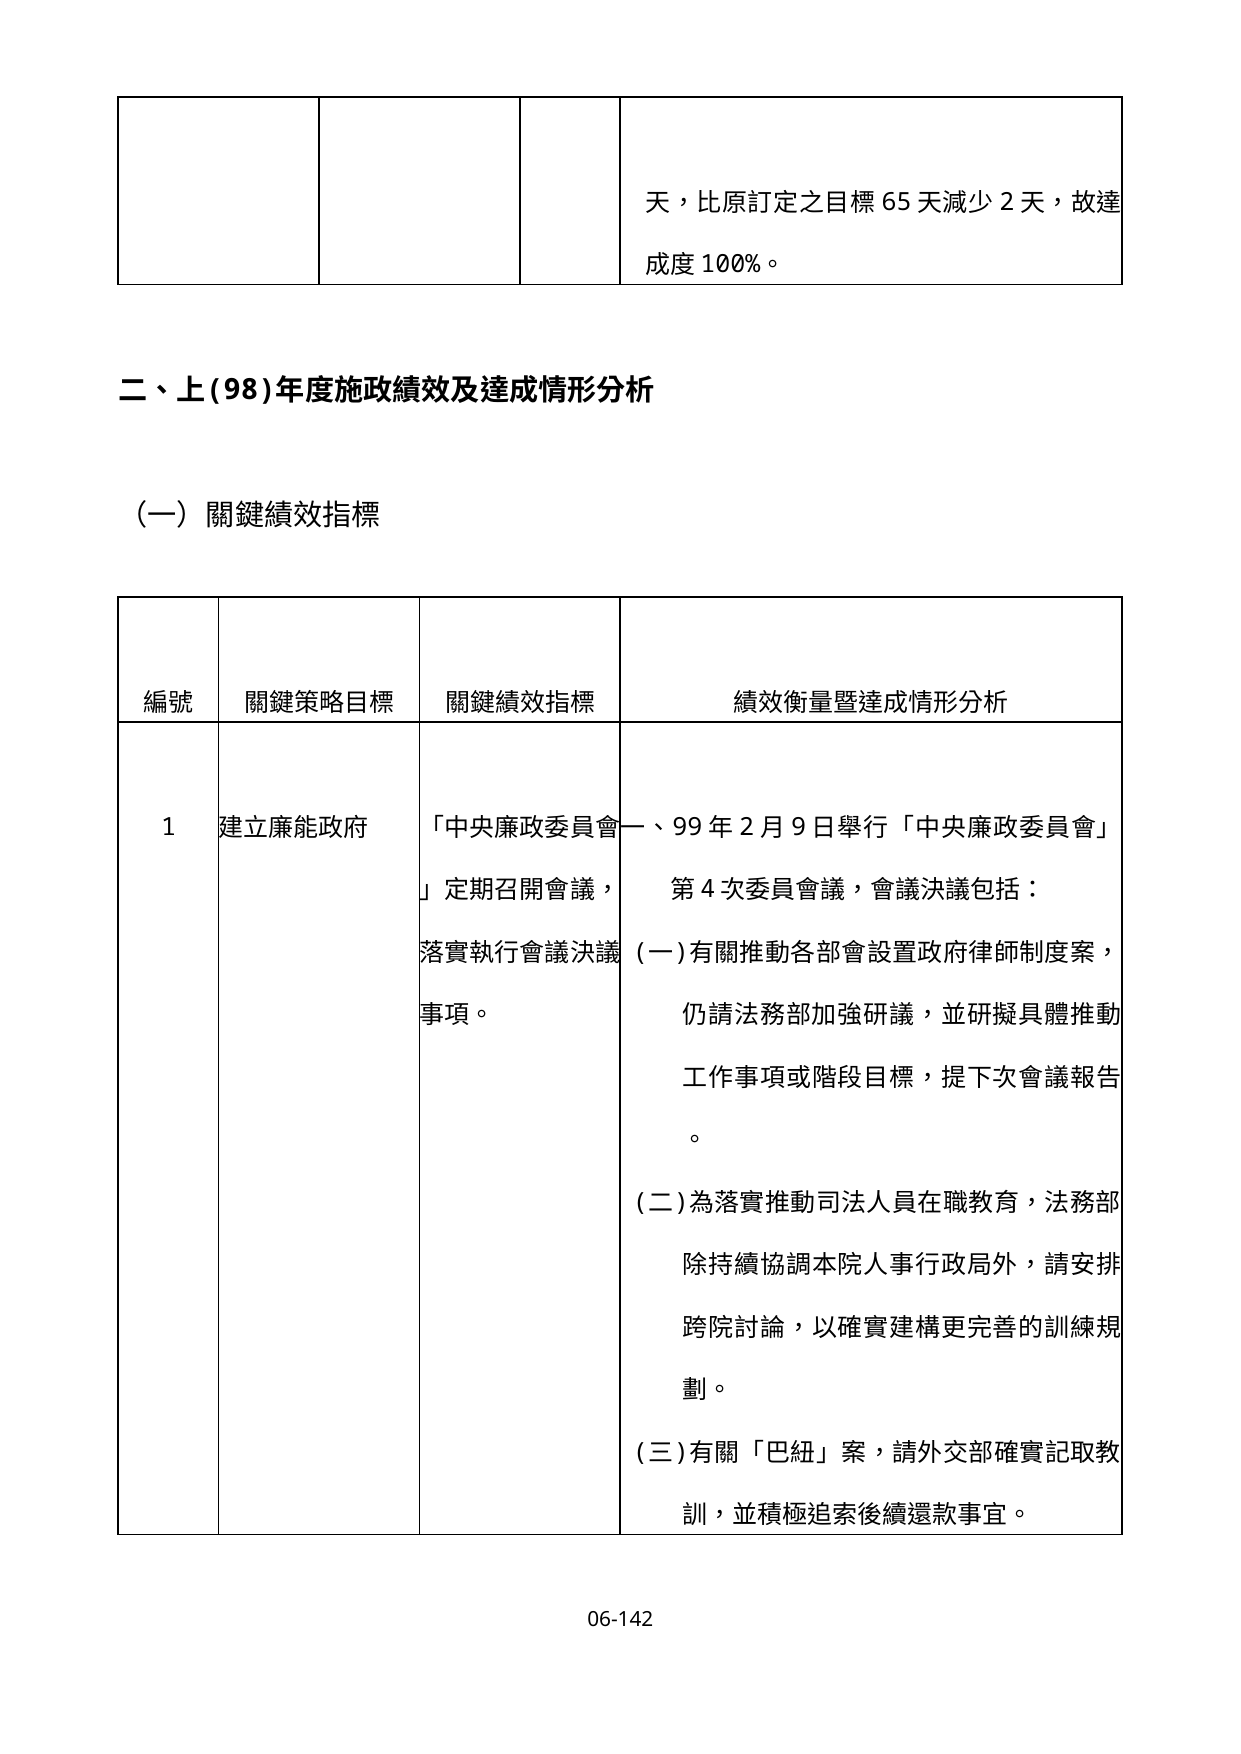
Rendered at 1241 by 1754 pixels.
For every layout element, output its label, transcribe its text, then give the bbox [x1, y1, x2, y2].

table_cell [521, 98, 619, 284]
table_cell 天，比原訂定之目標65天減少2天，故達成度100%。 [621, 98, 1121, 284]
table_header 績效衡量暨達成情形分析 [621, 598, 1121, 721]
table_header 關鍵績效指標 [420, 598, 619, 721]
table_cell 「中央廉政委員會」定期召開會議，落實執行會議決議事項。 [420, 723, 619, 1534]
table_header 編號 [119, 598, 218, 721]
table_cell 1 [119, 723, 218, 1534]
table_cell [119, 98, 318, 284]
table_cell [320, 98, 519, 284]
text （一）關鍵績效指標 [118, 471, 1122, 534]
table_header 關鍵策略目標 [219, 598, 419, 721]
table_cell 建立廉能政府 [219, 723, 419, 1534]
text 二、上(98)年度施政績效及達成情形分析 [118, 346, 1122, 409]
table_cell 一、99年2月9日舉行「中央廉政委員會」第4次委員會議，會議決議包括： (一)有關推動各部會設置政府律師制度案，仍請法務部加強研議，並研擬具體推動工作事項或階段目標，提下次會議報告。 (二)為落實推動司法人員在職教育，法務部除持續協調本院人事行政局外，請安排跨院討論，以確實建構更完善的訓練規劃。 (三)有關「巴紐」案，請外交部確實記取教訓，並積極追索後續還款事宜。 [621, 723, 1121, 1534]
